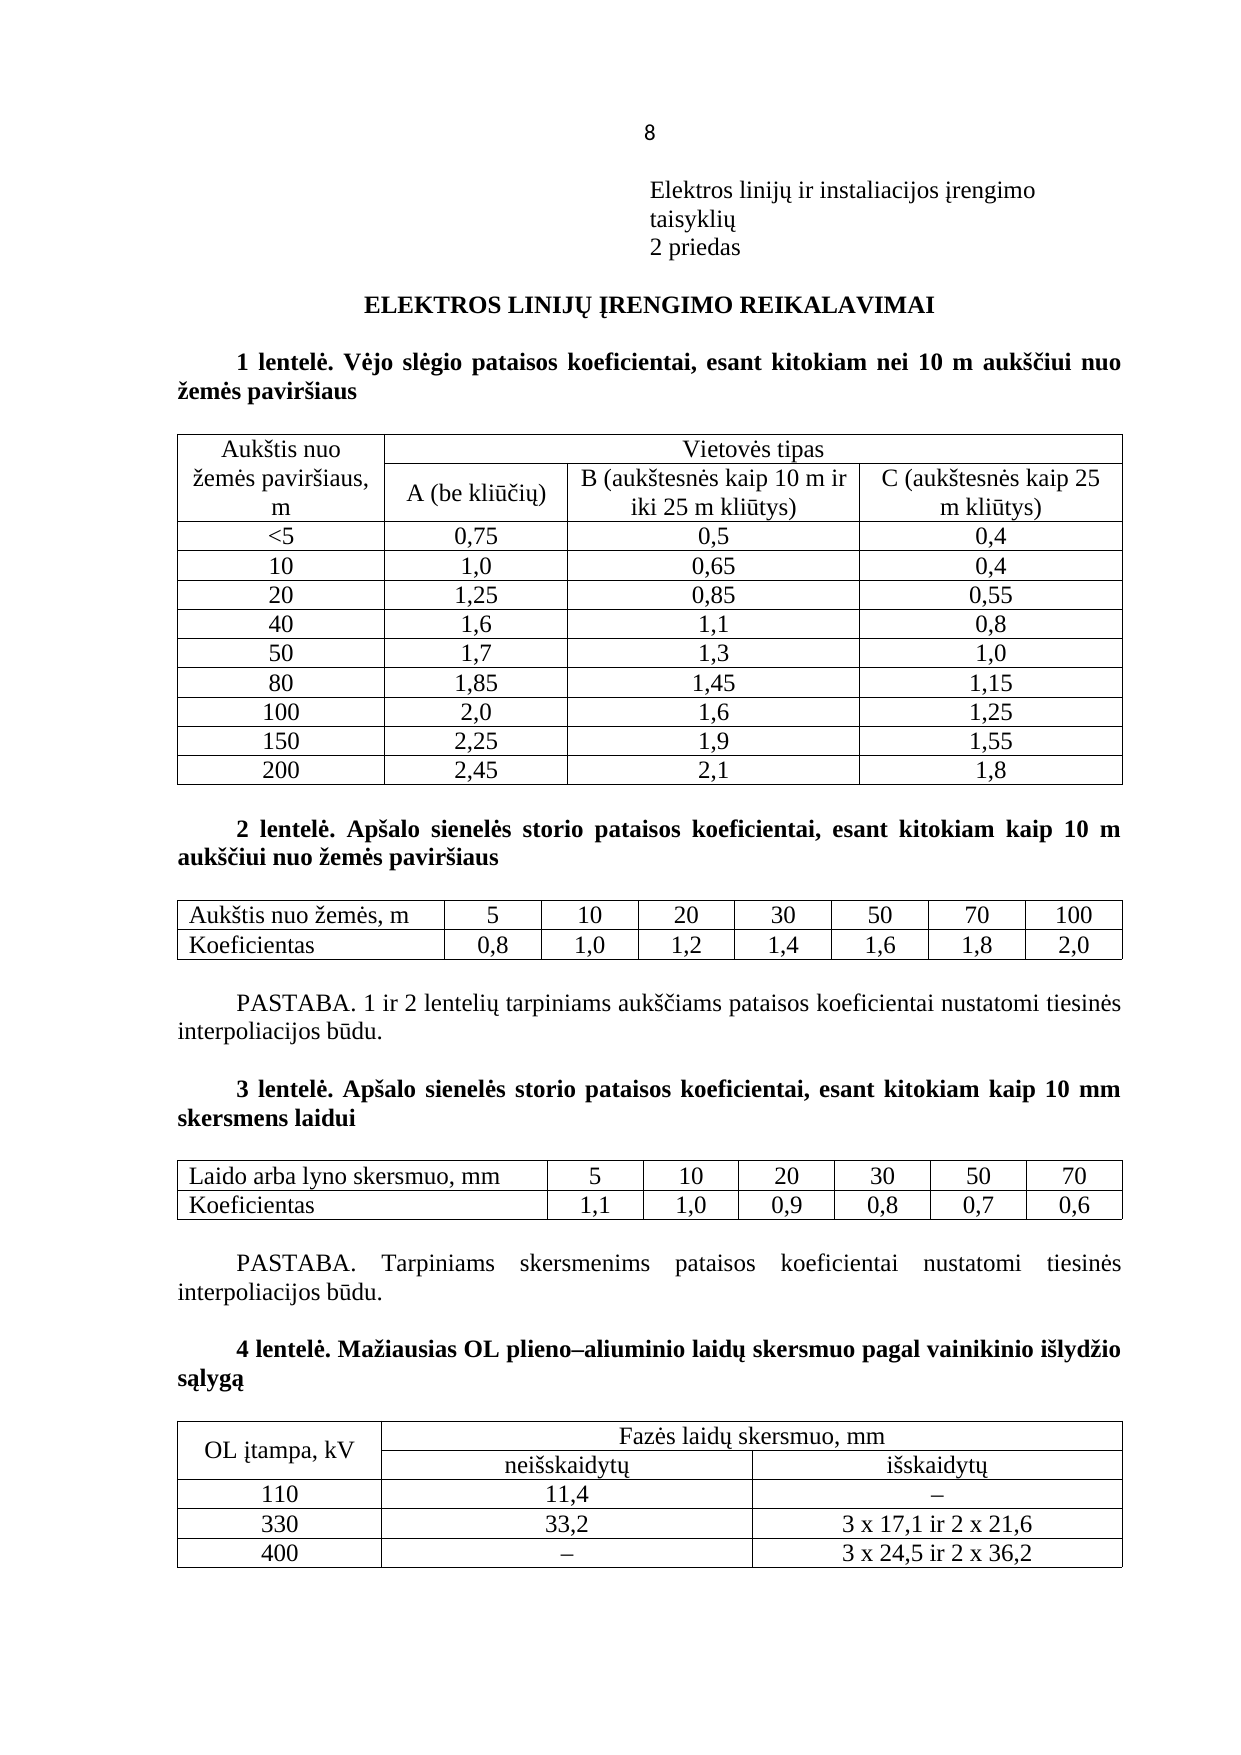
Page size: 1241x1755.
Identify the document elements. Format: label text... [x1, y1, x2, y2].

table_cell 0,8 [860, 610, 1122, 638]
text 2 lentelė. Apšalo sienelės storio pataisos koeficientai, esant kitokiam kaip 10 m aukščiui nuo žemės paviršiaus [177, 814, 1122, 871]
text PASTABA. 1 ir 2 lentelių tarpiniams aukščiams pataisos koeficientai nustatomi tiesinės interpoliacijos būdu. [177, 988, 1122, 1045]
table_cell 20 [178, 581, 384, 609]
table_cell Koeficientas [178, 930, 444, 958]
table_header 30 [735, 901, 831, 929]
table_cell 0,65 [568, 551, 859, 579]
table_cell – [753, 1480, 1122, 1508]
table_header 20 [739, 1161, 834, 1189]
table_cell 1,9 [568, 727, 859, 755]
table_cell 2,25 [385, 727, 567, 755]
table_cell – [382, 1539, 752, 1567]
table_header 100 [1026, 901, 1122, 929]
table_header 70 [1027, 1161, 1122, 1189]
table_cell 1,1 [568, 610, 859, 638]
table_cell 40 [178, 610, 384, 638]
table_cell 1,0 [385, 551, 567, 579]
table_cell 2,0 [1026, 930, 1122, 958]
table_cell 0,85 [568, 581, 859, 609]
table_header 5 [445, 901, 541, 929]
table_cell 1,4 [735, 930, 831, 958]
table_cell 10 [178, 551, 384, 579]
table_cell 0,75 [385, 522, 567, 550]
text Elektros linijų ir instaliacijos įrengimo [649, 175, 1122, 204]
table_cell išskaidytų [753, 1451, 1122, 1479]
table_cell 1,6 [568, 698, 859, 726]
table_cell 2,45 [385, 756, 567, 784]
table_header 50 [832, 901, 928, 929]
table_cell 80 [178, 668, 384, 697]
table_cell 0,55 [860, 581, 1122, 609]
table_cell 110 [178, 1480, 381, 1508]
table_cell 1,8 [860, 756, 1122, 784]
table_cell A (be kliūčių) [385, 464, 567, 521]
table_cell 100 [178, 698, 384, 726]
table_cell 0,9 [739, 1191, 834, 1219]
table_cell 0,5 [568, 522, 859, 550]
table_cell 1,1 [548, 1191, 643, 1219]
table_cell 0,6 [1027, 1191, 1122, 1219]
table_cell 1,0 [860, 639, 1122, 667]
text 2 priedas [649, 232, 1122, 261]
table_cell 1,0 [644, 1191, 738, 1219]
table_cell 1,45 [568, 668, 859, 697]
table_cell 1,2 [639, 930, 734, 958]
text taisyklių [649, 204, 1122, 232]
table_cell 3 x 17,1 ir 2 x 21,6 [753, 1509, 1122, 1538]
table_cell 0,8 [835, 1191, 930, 1219]
table_cell B (aukštesnės kaip 10 m ir iki 25 m kliūtys) [568, 464, 859, 521]
table_cell <5 [178, 522, 384, 550]
table_cell 150 [178, 727, 384, 755]
table_cell neišskaidytų [382, 1451, 752, 1479]
table_cell 0,4 [860, 551, 1122, 579]
table_header 5 [548, 1161, 643, 1189]
table_cell 1,25 [860, 698, 1122, 726]
table_cell 200 [178, 756, 384, 784]
table_cell 50 [178, 639, 384, 667]
table_cell 1,7 [385, 639, 567, 667]
table_header Aukštis nuo žemės, m [178, 901, 444, 929]
table_header Fazės laidų skersmuo, mm [382, 1422, 1122, 1450]
text PASTABA. Tarpiniams skersmenims pataisos koeficientai nustatomi tiesinės interpoliacijos būdu. [177, 1248, 1122, 1306]
table_header 30 [835, 1161, 930, 1189]
table_header 10 [542, 901, 638, 929]
table_header Aukštis nuo žemės paviršiaus, m [178, 435, 384, 521]
table_cell 1,15 [860, 668, 1122, 697]
text ELEKTROS LINIJŲ ĮRENGIMO REIKALAVIMAI [177, 290, 1122, 319]
table_cell 1,3 [568, 639, 859, 667]
table_cell 1,6 [832, 930, 928, 958]
table_cell 3 x 24,5 ir 2 x 36,2 [753, 1539, 1122, 1567]
table_cell 11,4 [382, 1480, 752, 1508]
table_cell 1,85 [385, 668, 567, 697]
table_cell 1,25 [385, 581, 567, 609]
table_cell 1,0 [542, 930, 638, 958]
table_header 20 [639, 901, 734, 929]
table_cell 2,1 [568, 756, 859, 784]
table_cell 33,2 [382, 1509, 752, 1538]
table_cell 0,4 [860, 522, 1122, 550]
table_header Vietovės tipas [385, 435, 1122, 463]
text 1 lentelė. Vėjo slėgio pataisos koeficientai, esant kitokiam nei 10 m aukščiui nuo žemės paviršiaus [177, 347, 1122, 405]
text 3 lentelė. Apšalo sienelės storio pataisos koeficientai, esant kitokiam kaip 10 mm skersmens laidui [177, 1074, 1122, 1131]
table_header 70 [929, 901, 1025, 929]
table_cell 330 [178, 1509, 381, 1538]
table_cell 400 [178, 1539, 381, 1567]
table_cell 2,0 [385, 698, 567, 726]
table_cell C (aukštesnės kaip 25 m kliūtys) [860, 464, 1122, 521]
table_cell 1,6 [385, 610, 567, 638]
table_cell 0,8 [445, 930, 541, 958]
table_cell 1,55 [860, 727, 1122, 755]
text 4 lentelė. Mažiausias OL plieno–aliuminio laidų skersmuo pagal vainikinio išlydžio sąlygą [177, 1334, 1122, 1392]
table_header OL įtampa, kV [178, 1422, 381, 1479]
table_cell 1,8 [929, 930, 1025, 958]
table_header 50 [931, 1161, 1026, 1189]
table_header 10 [644, 1161, 738, 1189]
table_cell 0,7 [931, 1191, 1026, 1219]
table_header Laido arba lyno skersmuo, mm [178, 1161, 547, 1189]
table_cell Koeficientas [178, 1191, 547, 1219]
